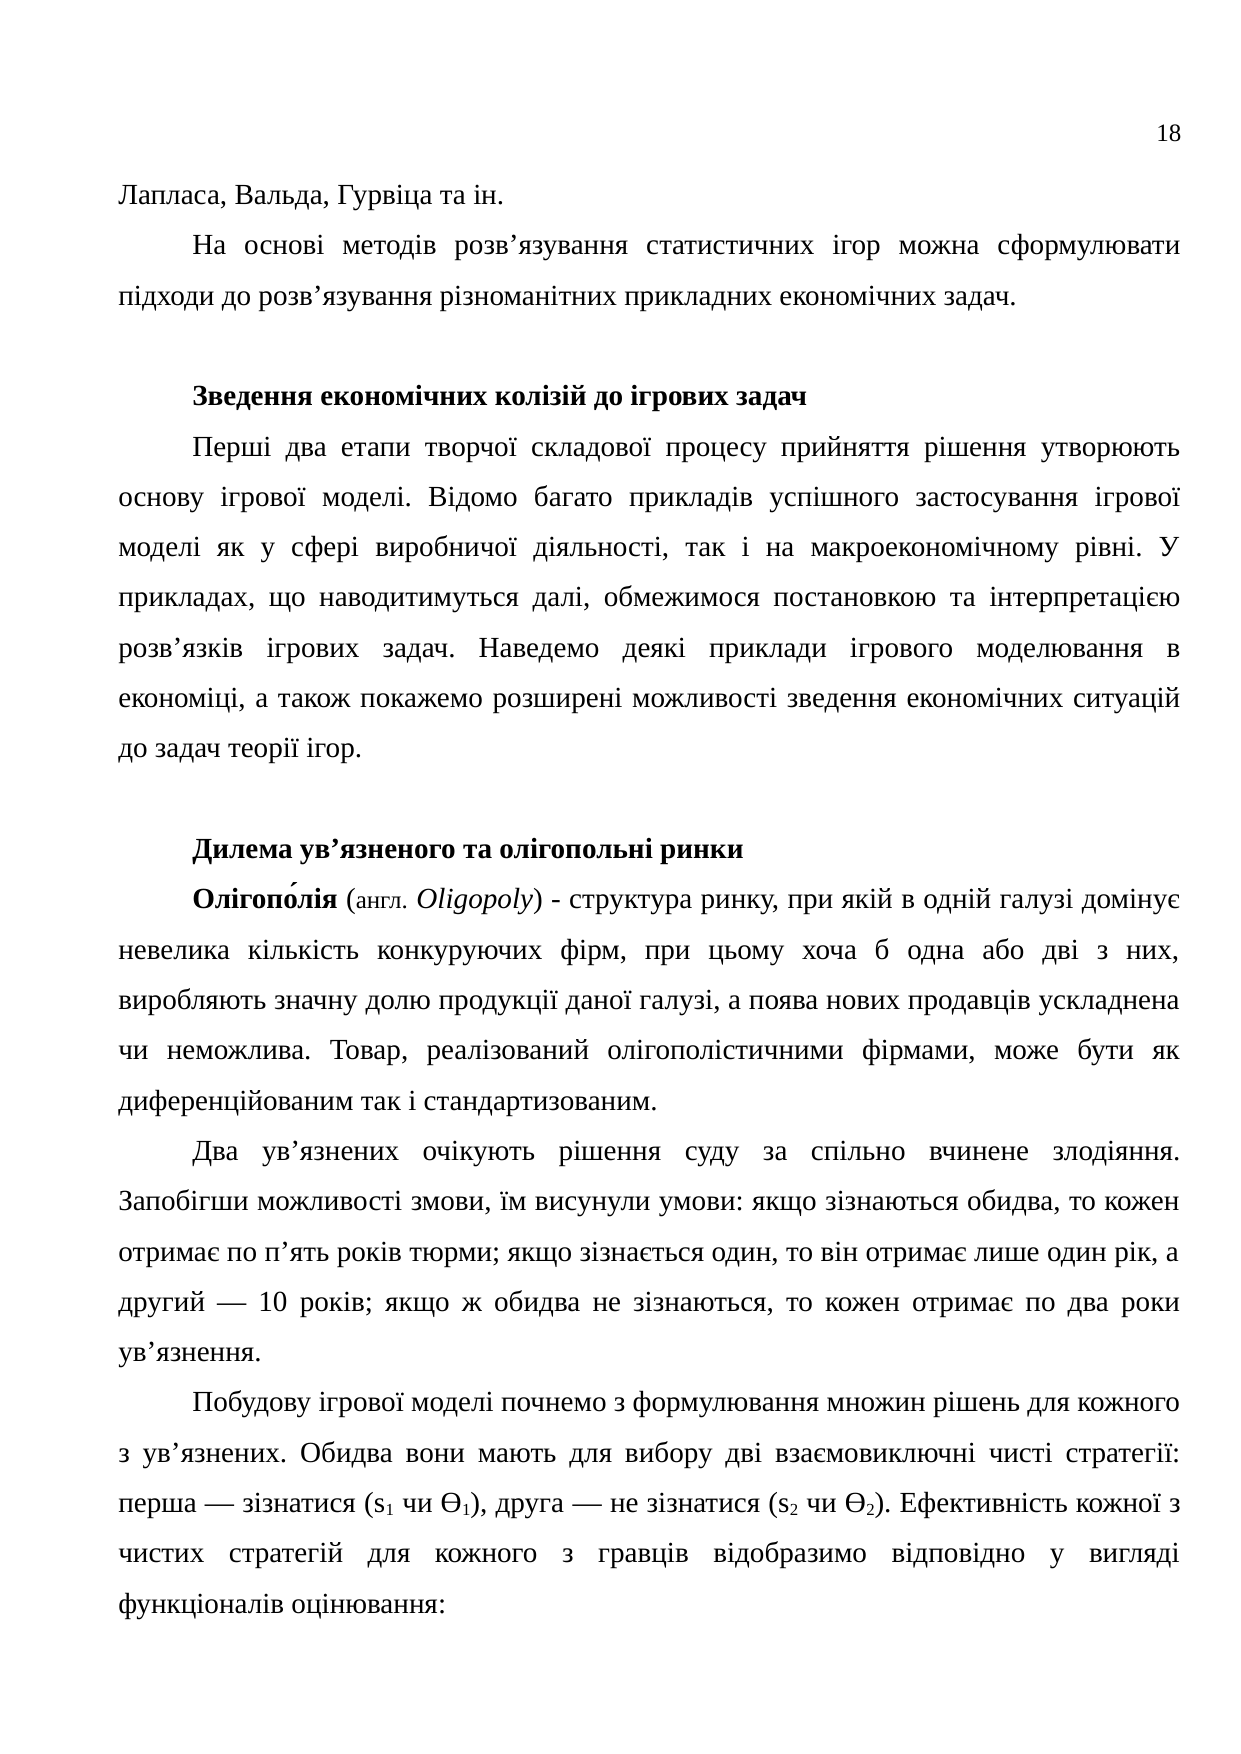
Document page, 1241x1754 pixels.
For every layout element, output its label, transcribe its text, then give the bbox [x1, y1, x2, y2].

text Два ув’язнених очікують рішення суду за спільно вчинене злодіяння. Запобігши можливості змови, їм висунули умови: якщо зізнаються обидва, то кожен отримає по п’ять років тюрми; якщо зізнається один, то він отримає лише один рік, а другий — 10 років; якщо ж обидва не зізнаються, то кожен отримає по два роки ув’язнення. [118, 1133, 1181, 1368]
text Лапласа, Вальда, Гурвіца та ін. [118, 177, 1181, 211]
text Олігопо́лія (англ. Oligopoly) - структура ринку, при якій в одній галузі домінує невелика кількість конкуруючих фірм, при цьому хоча б одна або дві з них, виробляють значну долю продукції даної галузі, а поява нових продавців ускладнена чи неможлива. Товар, реалізований олігополістичними фірмами, може бути як диференційованим так і стандартизованим. [118, 881, 1181, 1116]
text На основі методів розв’язування статистичних ігор можна сформулювати підходи до розв’язування різноманітних прикладних економічних задач. [118, 227, 1181, 311]
text Зведення економічних колізій до ігрових задач [118, 378, 1181, 412]
text Перші два етапи творчої складової процесу прийняття рішення утворюють основу ігрової моделі. Відомо багато прикладів успішного застосування ігрової моделі як у сфері виробничої діяльності, так і на макроекономічному рівні. У прикладах, що наводитимуться далі, обмежимося постановкою та інтерпретацією розв’язків ігрових задач. Наведемо деякі приклади ігрового моделювання в економіці, а також покажемо розширені можливості зведення економічних ситуацій до задач теорії ігор. [118, 429, 1181, 764]
text Дилема ув’язненого та олігопольні ринки [118, 831, 1181, 865]
text Побудову ігрової моделі почнемо з формулювання множин рішень для кожного з ув’язнених. Обидва вони мають для вибору дві взаємовиключні чисті стратегії: перша — зізнатися (s1 чи Ө1), друга ― не зізнатися (s2 чи Ө2). Ефективність кожної з чистих стратегій для кожного з гравців відобразимо відповідно у вигляді функціоналів оцінювання: [118, 1384, 1181, 1619]
